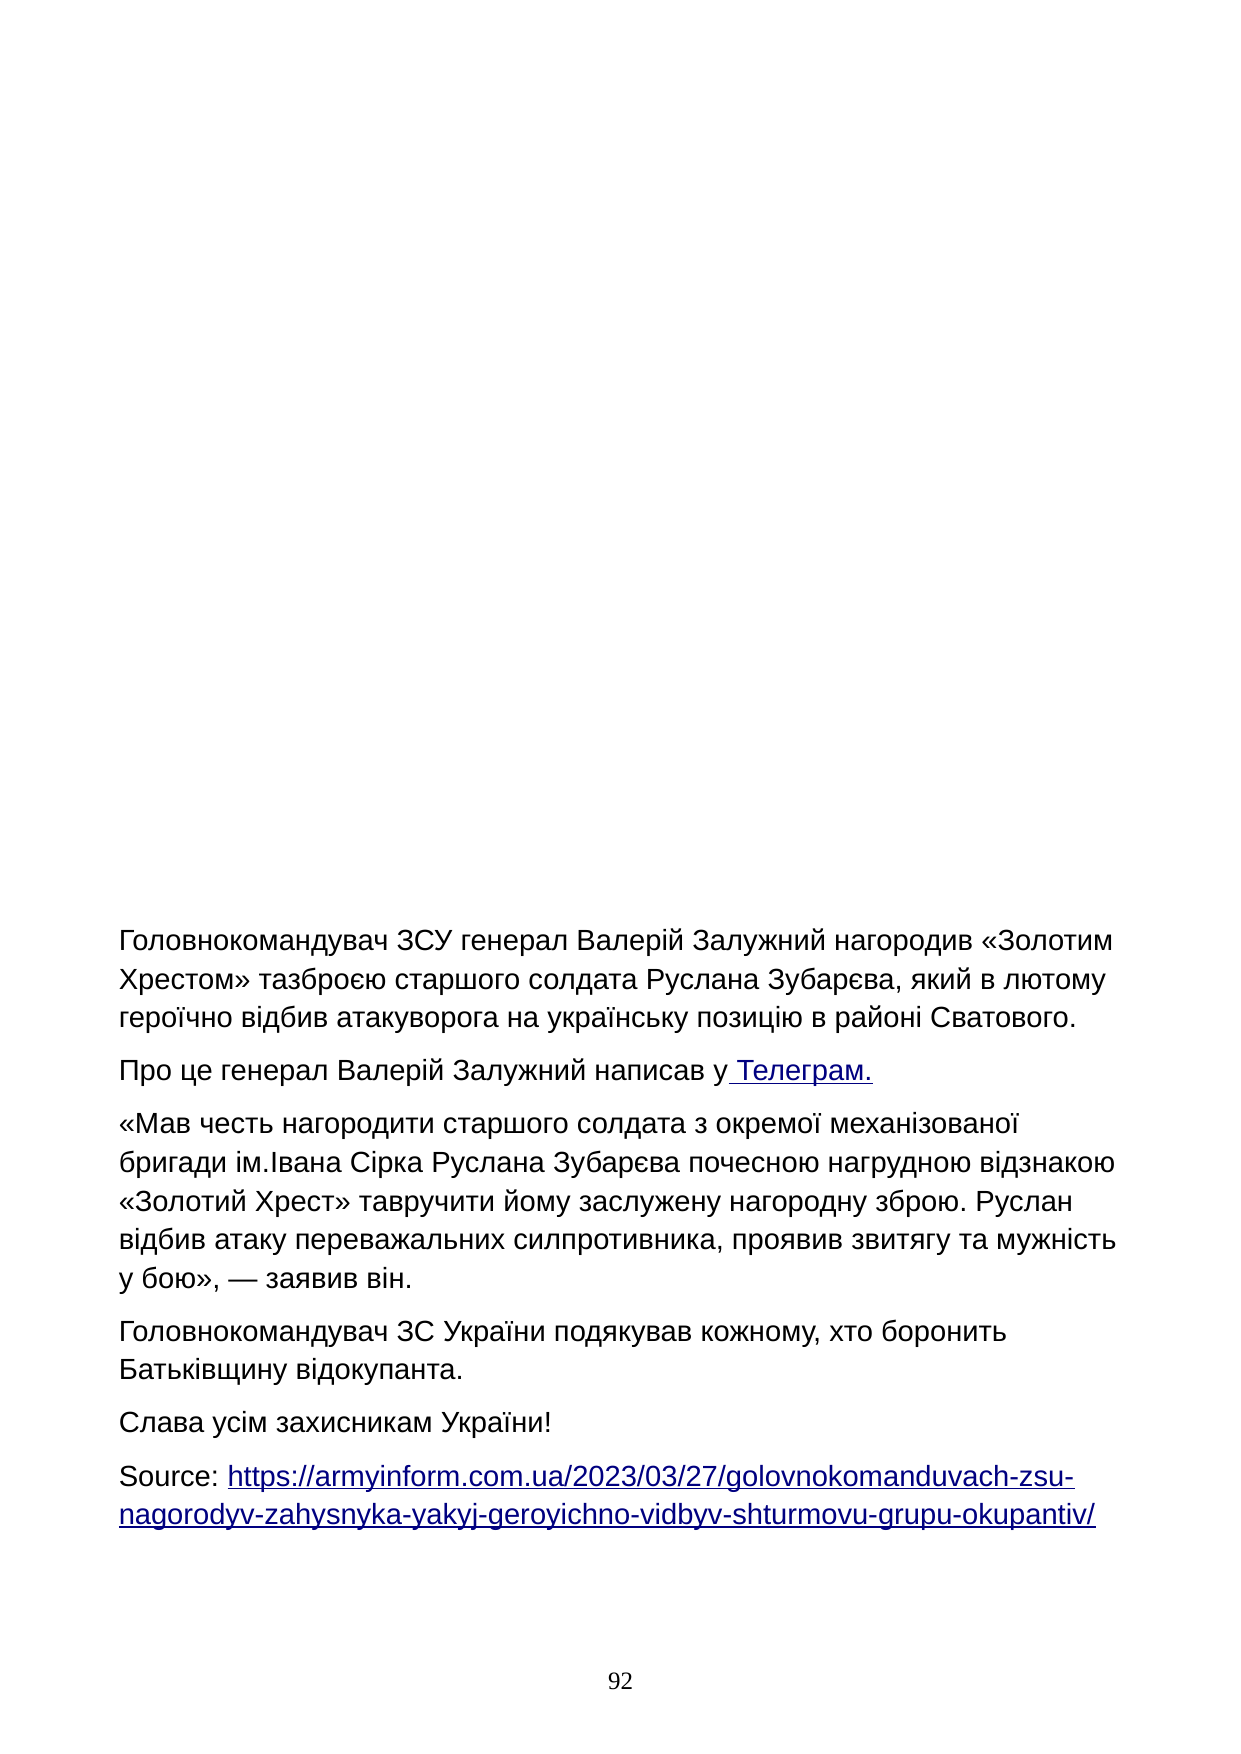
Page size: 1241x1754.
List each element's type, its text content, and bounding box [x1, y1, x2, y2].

text «Мав честь нагородити старшого солдата з окремої механізованої бригади ім.Івана Сірка Руслана Зубарєва почесною нагрудною відзнакою «Золотий Хрест» тавручити йому заслужену нагородну зброю. Руслан відбив атаку переважальних силпротивника, проявив звитягу та мужність у бою», — заявив він. [118, 1106, 1122, 1294]
text Головнокомандувач ЗС України подякував кожному, хто боронить Батьківщину відокупанта. [118, 1314, 1122, 1386]
text Source: https://armyinform.com.ua/2023/03/27/golovnokomanduvach-zsu-nagorodyv-zahysnyka-yakyj-geroyichno-vidbyv-shturmovu-grupu-okupantiv/ [118, 1458, 1122, 1531]
text Головнокомандувач ЗСУ генерал Валерій Залужний нагородив «Золотим Хрестом» тазброєю старшого солдата Руслана Зубарєва, який в лютому героїчно відбив атакуворога на українську позицію в районі Сватового. [118, 923, 1122, 1034]
text Про це генерал Валерій Залужний написав у Телеграм. [118, 1053, 1122, 1087]
text Слава усім захисникам України! [118, 1405, 1122, 1439]
